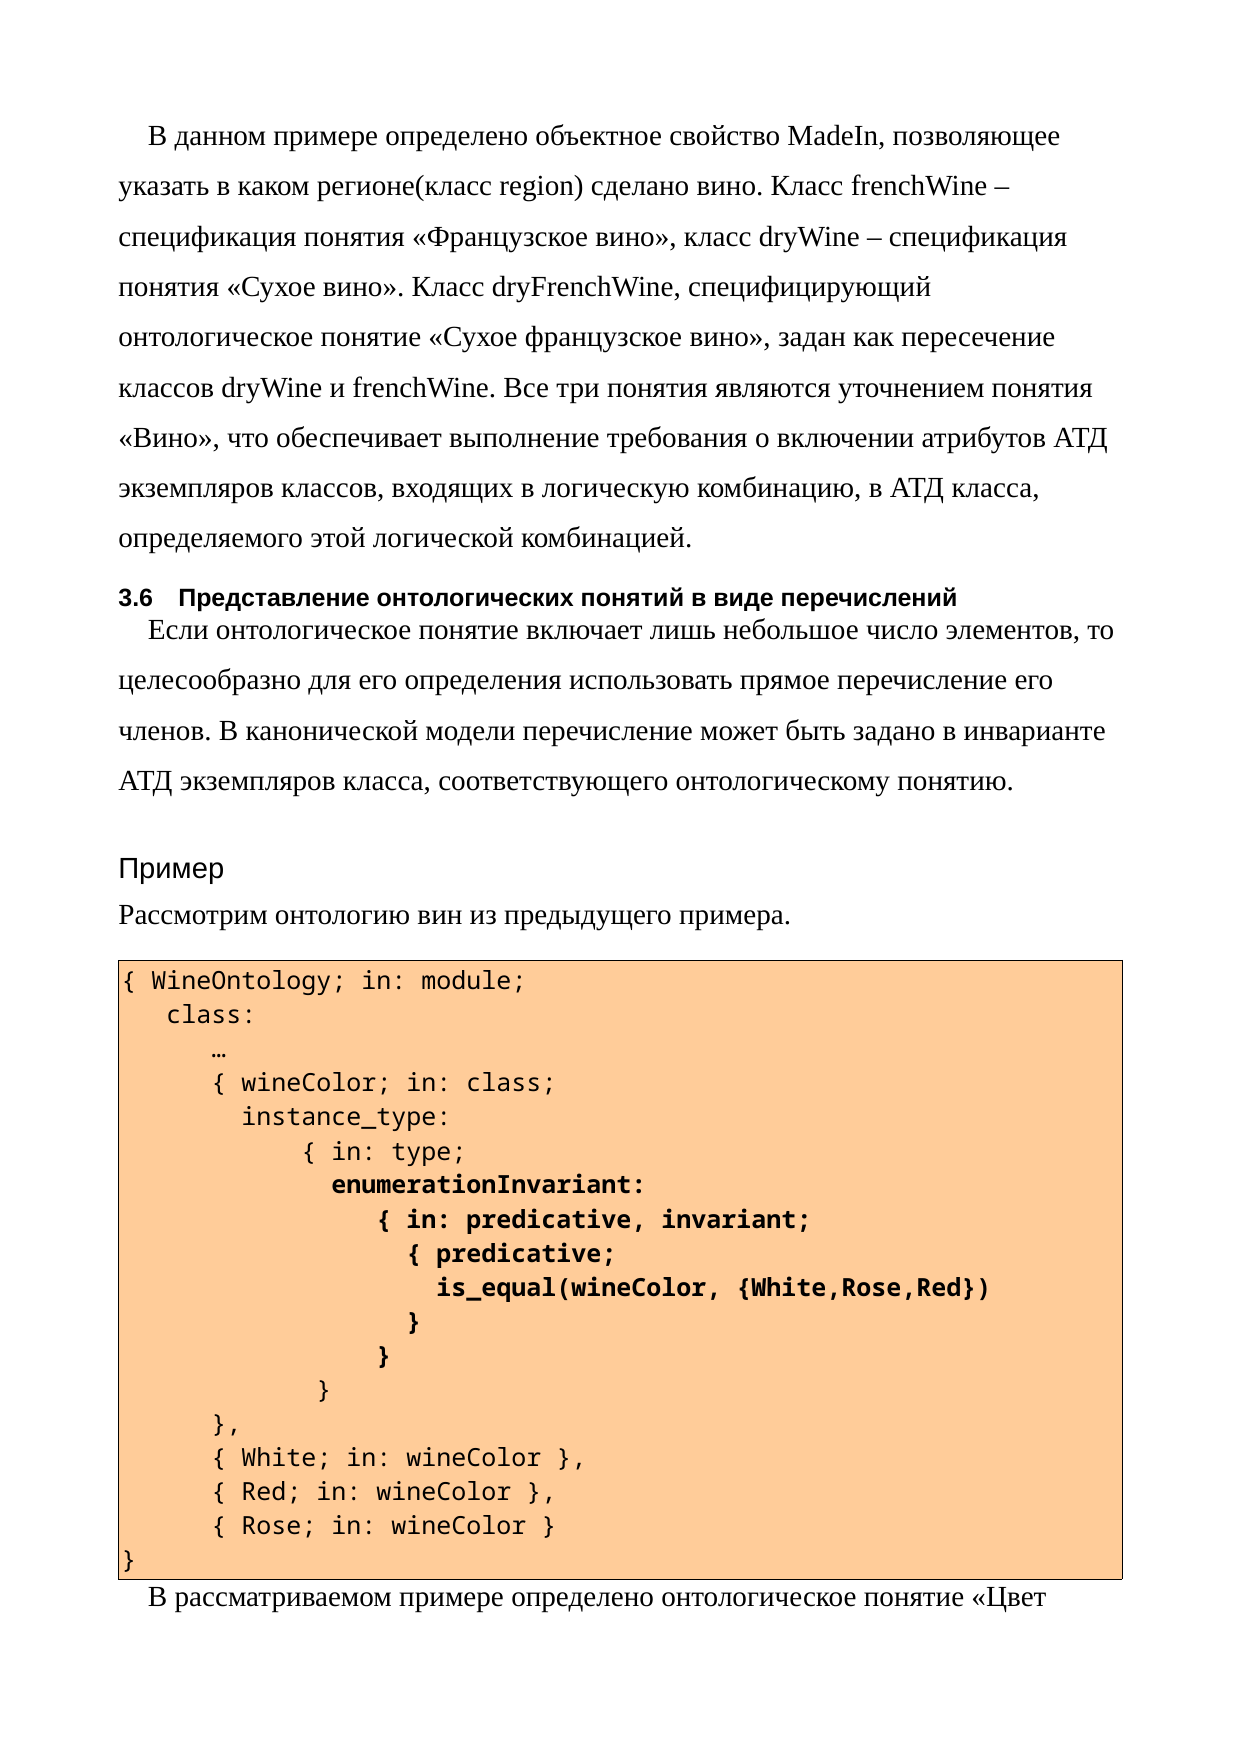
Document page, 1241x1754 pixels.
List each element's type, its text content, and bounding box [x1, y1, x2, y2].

text { WineOntology; in: module; class: … { wineColor; in: class; instance_type: { in: type; enumerationInvariant: { in: predicative, invariant; { predicative; is_equal(wineColor, {White,Rose,Red}) } } } }, { White; in: wineColor }, { Red; in: wineColor }, { Rose; in: wineColor } } [119, 961, 1122, 1579]
subtitle Представление онтологических понятий в виде перечислений [118, 583, 1122, 612]
text Рассмотрим онтологию вин из предыдущего примера. [118, 897, 1122, 931]
text В рассматриваемом примере определено онтологическое понятие «Цвет [118, 1580, 1122, 1612]
text В данном примере определено объектное свойство MadeIn, позволяющее указать в каком регионе(класс region) сделано вино. Класс frenchWine – спецификация понятия «Французское вино», класс dryWine – спецификация понятия «Сухое вино». Класс dryFrenchWine, специфицирующий онтологическое понятие «Сухое французское вино», задан как пересечение классов dryWine и frenchWine. Все три понятия являются уточнением понятия «Вино», что обеспечивает выполнение требования о включении атрибутов АТД экземпляров классов, входящих в логическую комбинацию, в АТД класса, определяемого этой логической комбинацией. [118, 118, 1122, 554]
title Пример [118, 851, 1122, 884]
text Если онтологическое понятие включает лишь небольшое число элементов, то целесообразно для его определения использовать прямое перечисление его членов. В канонической модели перечисление может быть задано в инварианте АТД экземпляров класса, соответствующего онтологическому понятию. [118, 612, 1122, 797]
